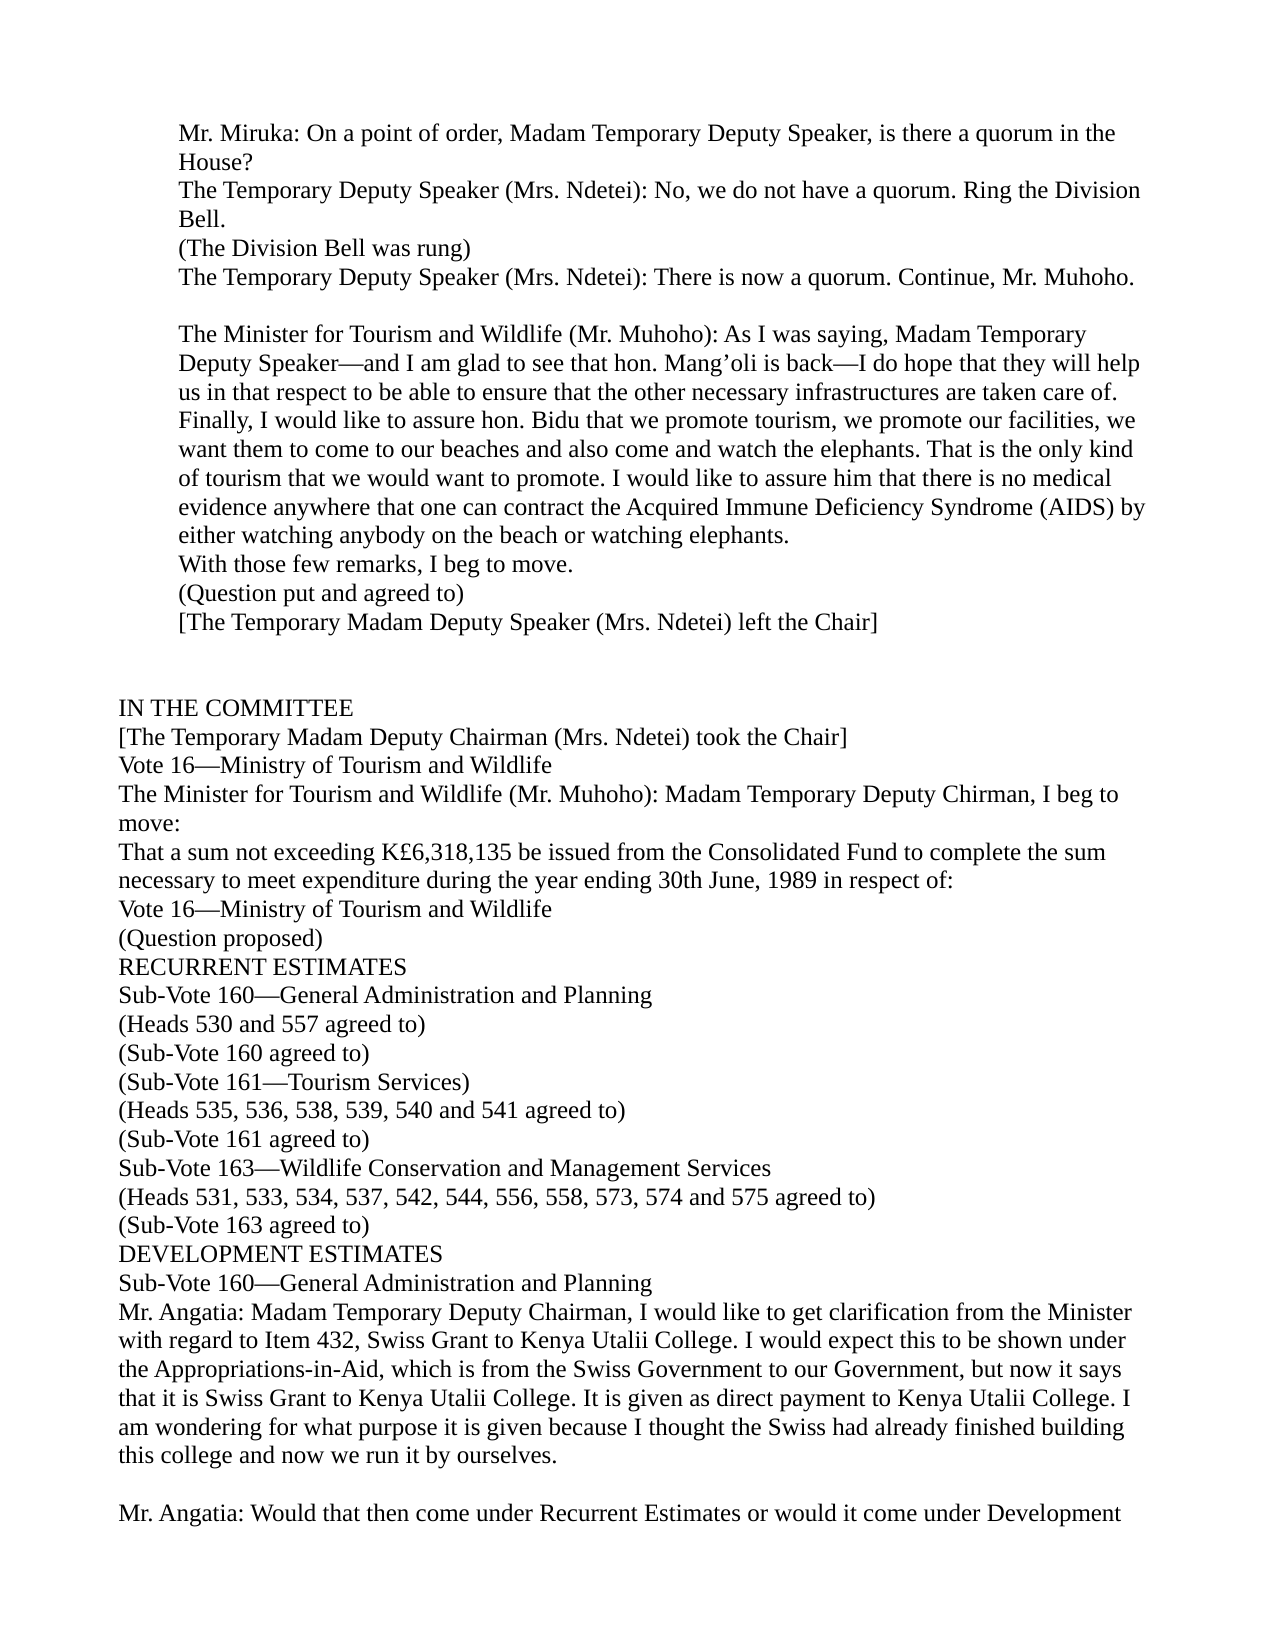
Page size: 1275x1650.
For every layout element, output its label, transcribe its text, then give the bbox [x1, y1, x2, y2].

text The Minister for Tourism and Wildlife (Mr. Muhoho): Madam Temporary Deputy Chirman, I beg to move: [118, 779, 1157, 837]
text IN THE COMMITTEE [118, 693, 1157, 722]
text RECURRENT ESTIMATES [118, 952, 1157, 981]
text Sub-Vote 163—Wildlife Conservation and Management Services [118, 1153, 1157, 1182]
text Finally, I would like to assure hon. Bidu that we promote tourism, we promote our facilities, we want them to come to our beaches and also come and watch the elephants. That is the only kind of tourism that we would want to promote. I would like to assure him that there is no medical evidence anywhere that one can contract the Acquired Immune Deficiency Syndrome (AIDS) by either watching anybody on the beach or watching elephants. [178, 406, 1157, 549]
text (Sub-Vote 161 agreed to) [118, 1124, 1157, 1153]
text With those few remarks, I beg to move. [178, 549, 1157, 578]
text (Heads 535, 536, 538, 539, 540 and 541 agreed to) [118, 1096, 1157, 1124]
text DEVELOPMENT ESTIMATES [118, 1239, 1157, 1268]
text (Sub-Vote 160 agreed to) [118, 1038, 1157, 1067]
text Vote 16—Ministry of Tourism and Wildlife [118, 894, 1157, 923]
text Vote 16—Ministry of Tourism and Wildlife [118, 751, 1157, 779]
text (Heads 531, 533, 534, 537, 542, 544, 556, 558, 573, 574 and 575 agreed to) [118, 1182, 1157, 1211]
text (Heads 530 and 557 agreed to) [118, 1009, 1157, 1038]
text (Question proposed) [118, 923, 1157, 952]
text Sub-Vote 160—General Administration and Planning [118, 981, 1157, 1009]
text [The Temporary Madam Deputy Speaker (Mrs. Ndetei) left the Chair] [178, 607, 1157, 636]
text (Question put and agreed to) [178, 578, 1157, 607]
text The Temporary Deputy Speaker (Mrs. Ndetei): There is now a quorum. Continue, Mr. Muhoho. [178, 262, 1157, 291]
text Mr. Angatia: Madam Temporary Deputy Chairman, I would like to get clarification from the Minister with regard to Item 432, Swiss Grant to Kenya Utalii College. I would expect this to be shown under the Appropriations-in-Aid, which is from the Swiss Government to our Government, but now it says that it is Swiss Grant to Kenya Utalii College. It is given as direct payment to Kenya Utalii College. I am wondering for what purpose it is given because I thought the Swiss had already finished building this college and now we run it by ourselves. [118, 1297, 1157, 1469]
text Mr. Angatia: Would that then come under Recurrent Estimates or would it come under Development [118, 1498, 1157, 1527]
text [The Temporary Madam Deputy Chairman (Mrs. Ndetei) took the Chair] [118, 722, 1157, 751]
text (The Division Bell was rung) [178, 233, 1157, 262]
text (Sub-Vote 163 agreed to) [118, 1211, 1157, 1239]
text (Sub-Vote 161—Tourism Services) [118, 1067, 1157, 1096]
text That a sum not exceeding K£6,318,135 be issued from the Consolidated Fund to complete the sum necessary to meet expenditure during the year ending 30th June, 1989 in respect of: [118, 837, 1157, 894]
text The Minister for Tourism and Wildlife (Mr. Muhoho): As I was saying, Madam Temporary Deputy Speaker—and I am glad to see that hon. Mang’oli is back—I do hope that they will help us in that respect to be able to ensure that the other necessary infrastructures are taken care of. [178, 319, 1157, 406]
text Sub-Vote 160—General Administration and Planning [118, 1268, 1157, 1297]
text Mr. Miruka: On a point of order, Madam Temporary Deputy Speaker, is there a quorum in the House? [178, 118, 1157, 176]
text The Temporary Deputy Speaker (Mrs. Ndetei): No, we do not have a quorum. Ring the Division Bell. [178, 176, 1157, 233]
